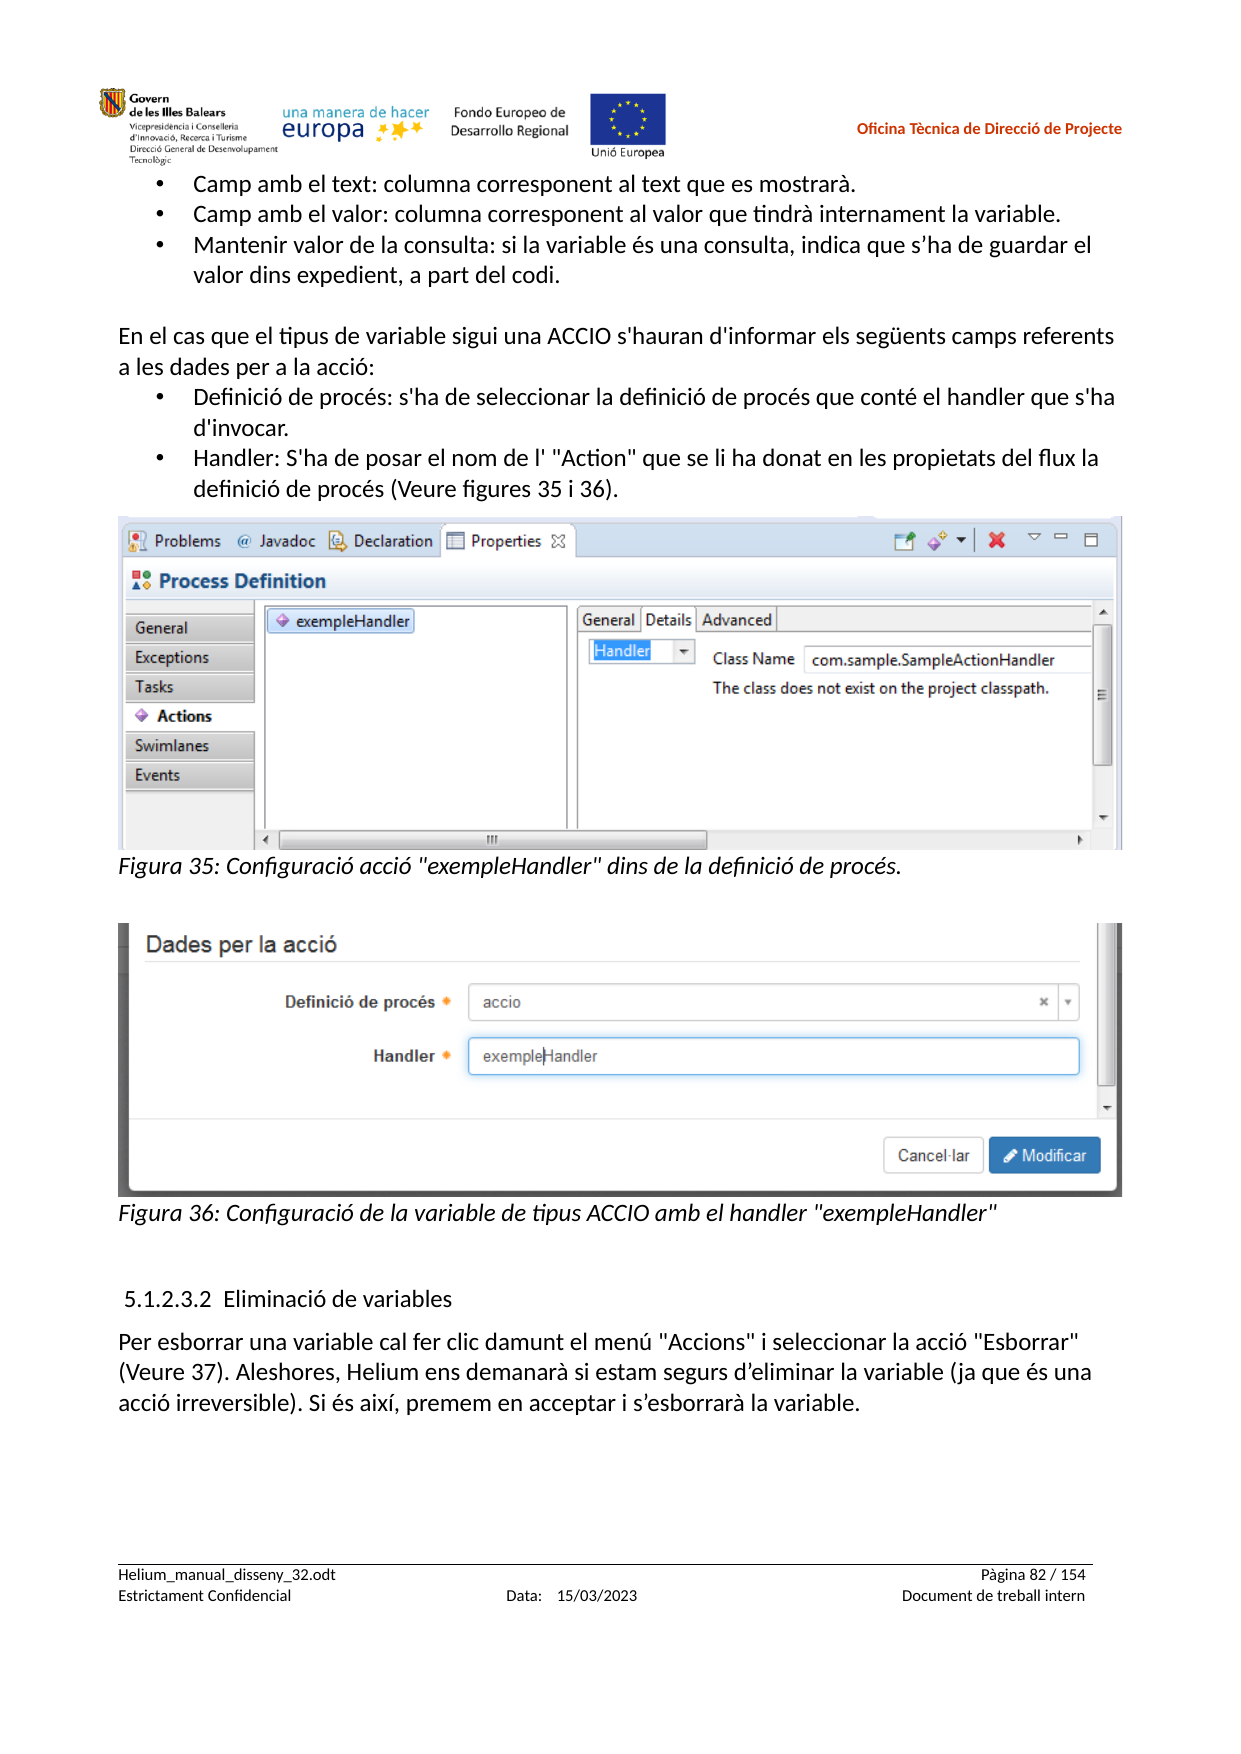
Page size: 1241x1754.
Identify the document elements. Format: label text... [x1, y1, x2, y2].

list Mantenir valor de la consulta: si la variable és una consulta, indica que s’ha de guardar el valor dins expedient, a part del codi. [156, 229, 1122, 290]
list Handler: S'ha de posar el nom de l' "Action" que se li ha donat en les propietats del flux la definició de procés (Veure figures 35 i 36). [156, 443, 1122, 504]
picture [99, 87, 668, 166]
text Per esborrar una variable cal fer clic damunt el menú "Accions" i seleccionar la acció "Esborrar" (Veure 37). Aleshores, Helium ens demanarà si estam segurs d’eliminar la variable (ja que és una acció irreversible). Si és així, premem en acceptar i s’esborrarà la variable. [118, 1326, 1122, 1417]
list Camp amb el text: columna corresponent al text que es mostrarà. [156, 168, 1122, 198]
text En el cas que el tipus de variable sigui una ACCIO s'hauran d'informar els següents camps referents a les dades per a la acció: [118, 321, 1122, 382]
text Figura 35: Configuració acció "exempleHandler" dins de la definició de procés. [118, 850, 1122, 880]
list Camp amb el valor: columna corresponent al valor que tindrà internament la variable. [156, 198, 1122, 229]
picture [118, 923, 1123, 1197]
subtitle Eliminació de variables [118, 1283, 1122, 1313]
text Figura 36: Configuració de la variable de tipus ACCIO amb el handler "exempleHandler" [118, 1197, 1122, 1228]
list Definició de procés: s'ha de seleccionar la definició de procés que conté el handler que s'ha d'invocar. [156, 382, 1122, 443]
